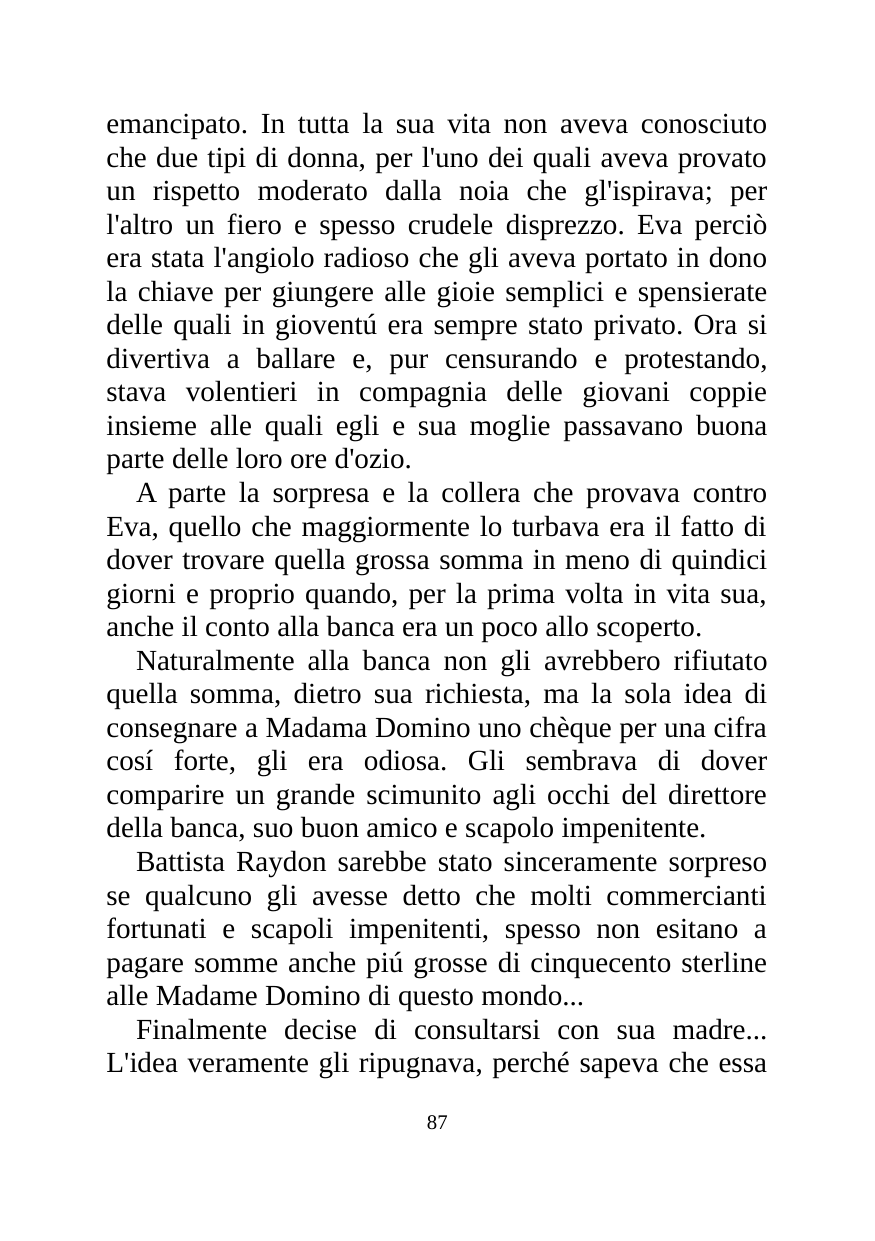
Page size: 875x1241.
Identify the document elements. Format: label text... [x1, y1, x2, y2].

text Naturalmente alla banca non gli avrebbero rifiutato quella somma, dietro sua richiesta, ma la sola idea di consegnare a Madama Domino uno chèque per una cifra cosí forte, gli era odiosa. Gli sembrava di dover comparire un grande scimunito agli occhi del direttore della banca, suo buon amico e scapolo impenitente. [106, 643, 768, 844]
text emancipato. In tutta la sua vita non aveva conosciuto che due tipi di donna, per l'uno dei quali aveva provato un rispetto moderato dalla noia che gl'ispirava; per l'altro un fiero e spesso crudele disprezzo. Eva perciò era stata l'angiolo radioso che gli aveva portato in dono la chiave per giungere alle gioie semplici e spensierate delle quali in gioventú era sempre stato privato. Ora si divertiva a ballare e, pur censurando e protestando, stava volentieri in compagnia delle giovani coppie insieme alle quali egli e sua moglie passavano buona parte delle loro ore d'ozio. [106, 106, 768, 475]
text Finalmente decise di consultarsi con sua madre... L'idea veramente gli ripugnava, perché sapeva che essa [106, 1012, 768, 1079]
text A parte la sorpresa e la collera che provava contro Eva, quello che maggiormente lo turbava era il fatto di dover trovare quella grossa somma in meno di quindici giorni e proprio quando, per la prima volta in vita sua, anche il conto alla banca era un poco allo scoperto. [106, 475, 768, 643]
text Battista Raydon sarebbe stato sinceramente sorpreso se qualcuno gli avesse detto che molti commercianti fortunati e scapoli impenitenti, spesso non esitano a pagare somme anche piú grosse di cinquecento sterline alle Madame Domino di questo mondo... [106, 844, 768, 1012]
